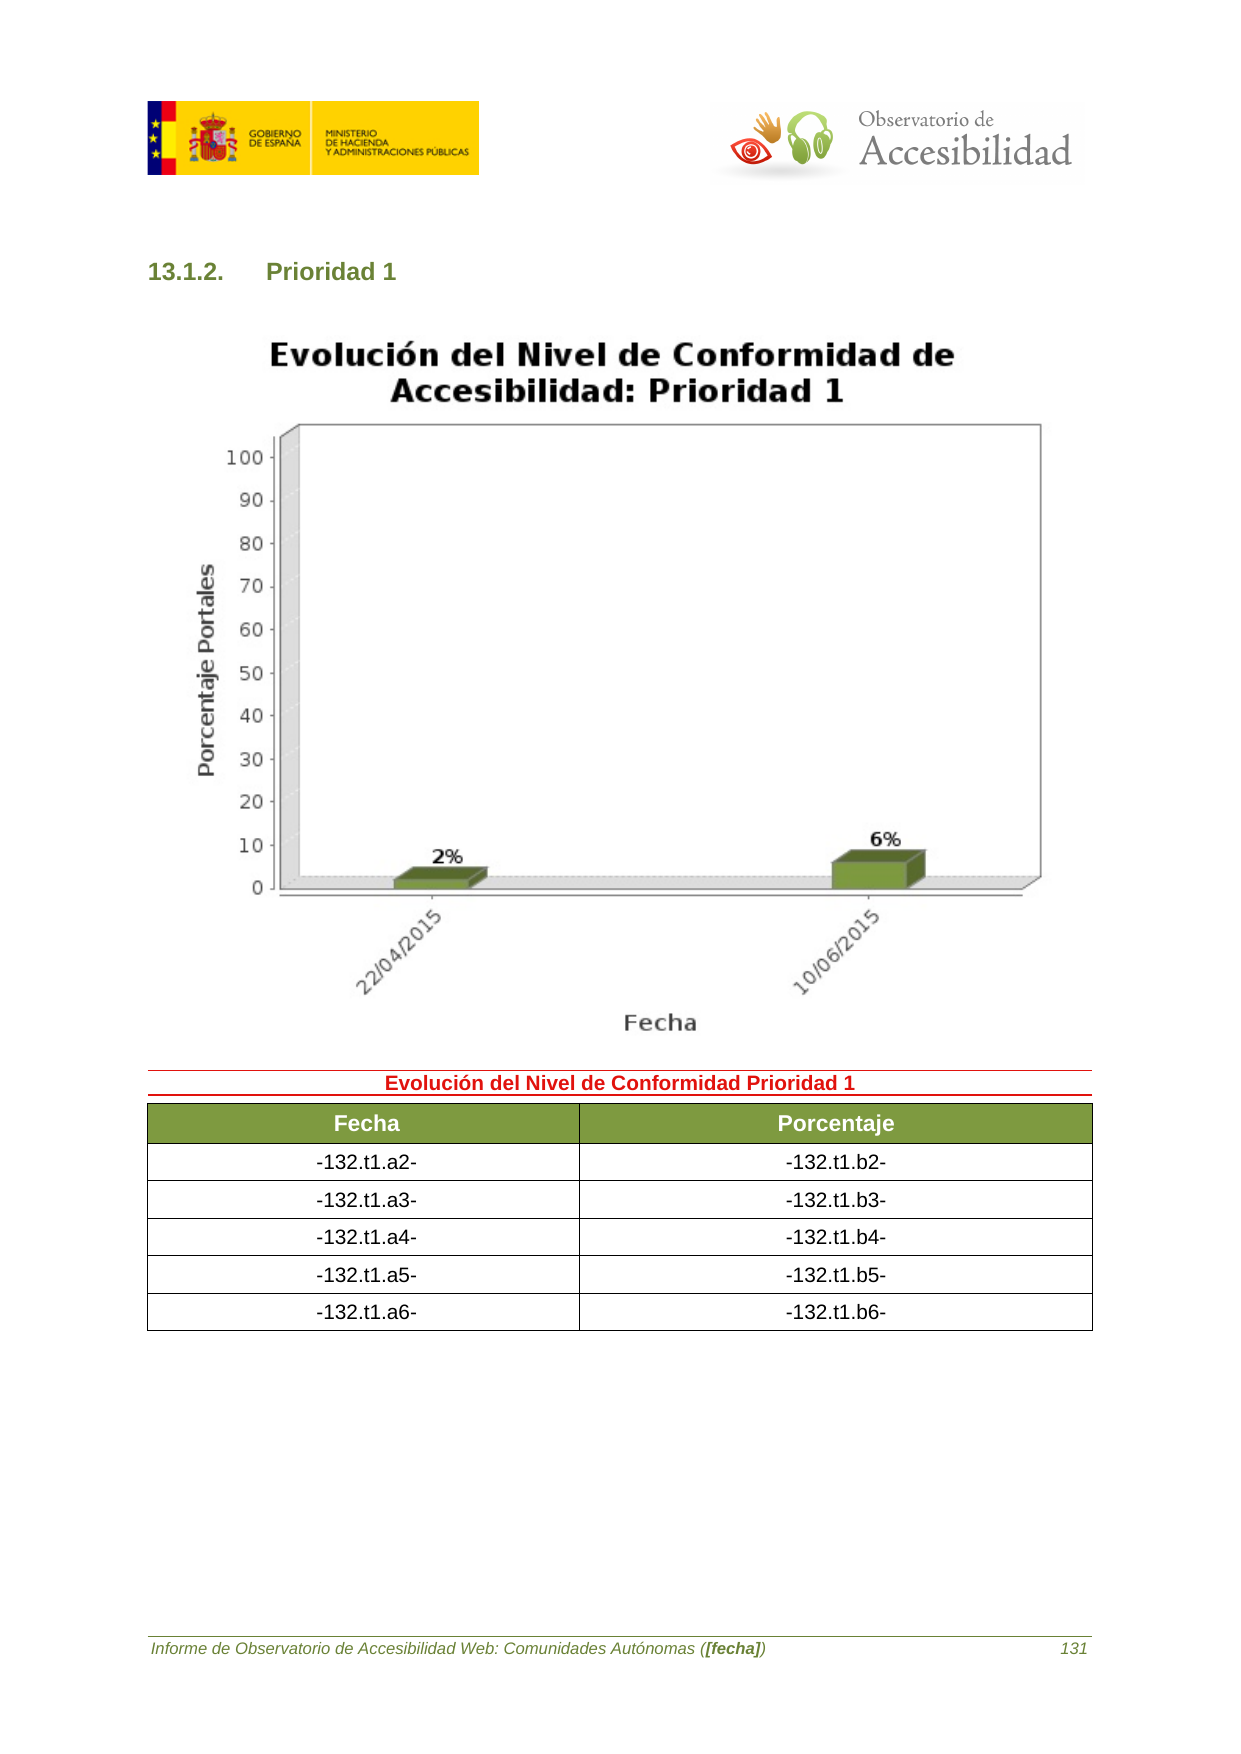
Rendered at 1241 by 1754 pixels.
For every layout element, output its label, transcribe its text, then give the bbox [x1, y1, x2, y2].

text Evolución del Nivel de Conformidad Prioridad 1 [148, 1071, 1092, 1094]
table_cell -132.t1.b6- [580, 1294, 1092, 1330]
table_cell -132.t1.a6- [148, 1294, 579, 1330]
picture [175, 335, 1059, 1045]
table_cell -132.t1.a4- [148, 1219, 579, 1255]
table_cell -132.t1.b5- [580, 1256, 1092, 1293]
table_cell -132.t1.b3- [580, 1181, 1092, 1218]
picture [147, 101, 479, 175]
subtitle Prioridad 1 [148, 257, 1092, 286]
table_header Porcentaje [580, 1104, 1092, 1143]
table_cell -132.t1.a2- [148, 1144, 579, 1180]
table_cell -132.t1.a3- [148, 1181, 579, 1218]
table_cell -132.t1.b2- [580, 1144, 1092, 1180]
picture [710, 102, 1086, 185]
table_cell -132.t1.b4- [580, 1219, 1092, 1255]
table_header Fecha [148, 1104, 579, 1143]
table_cell -132.t1.a5- [148, 1256, 579, 1293]
